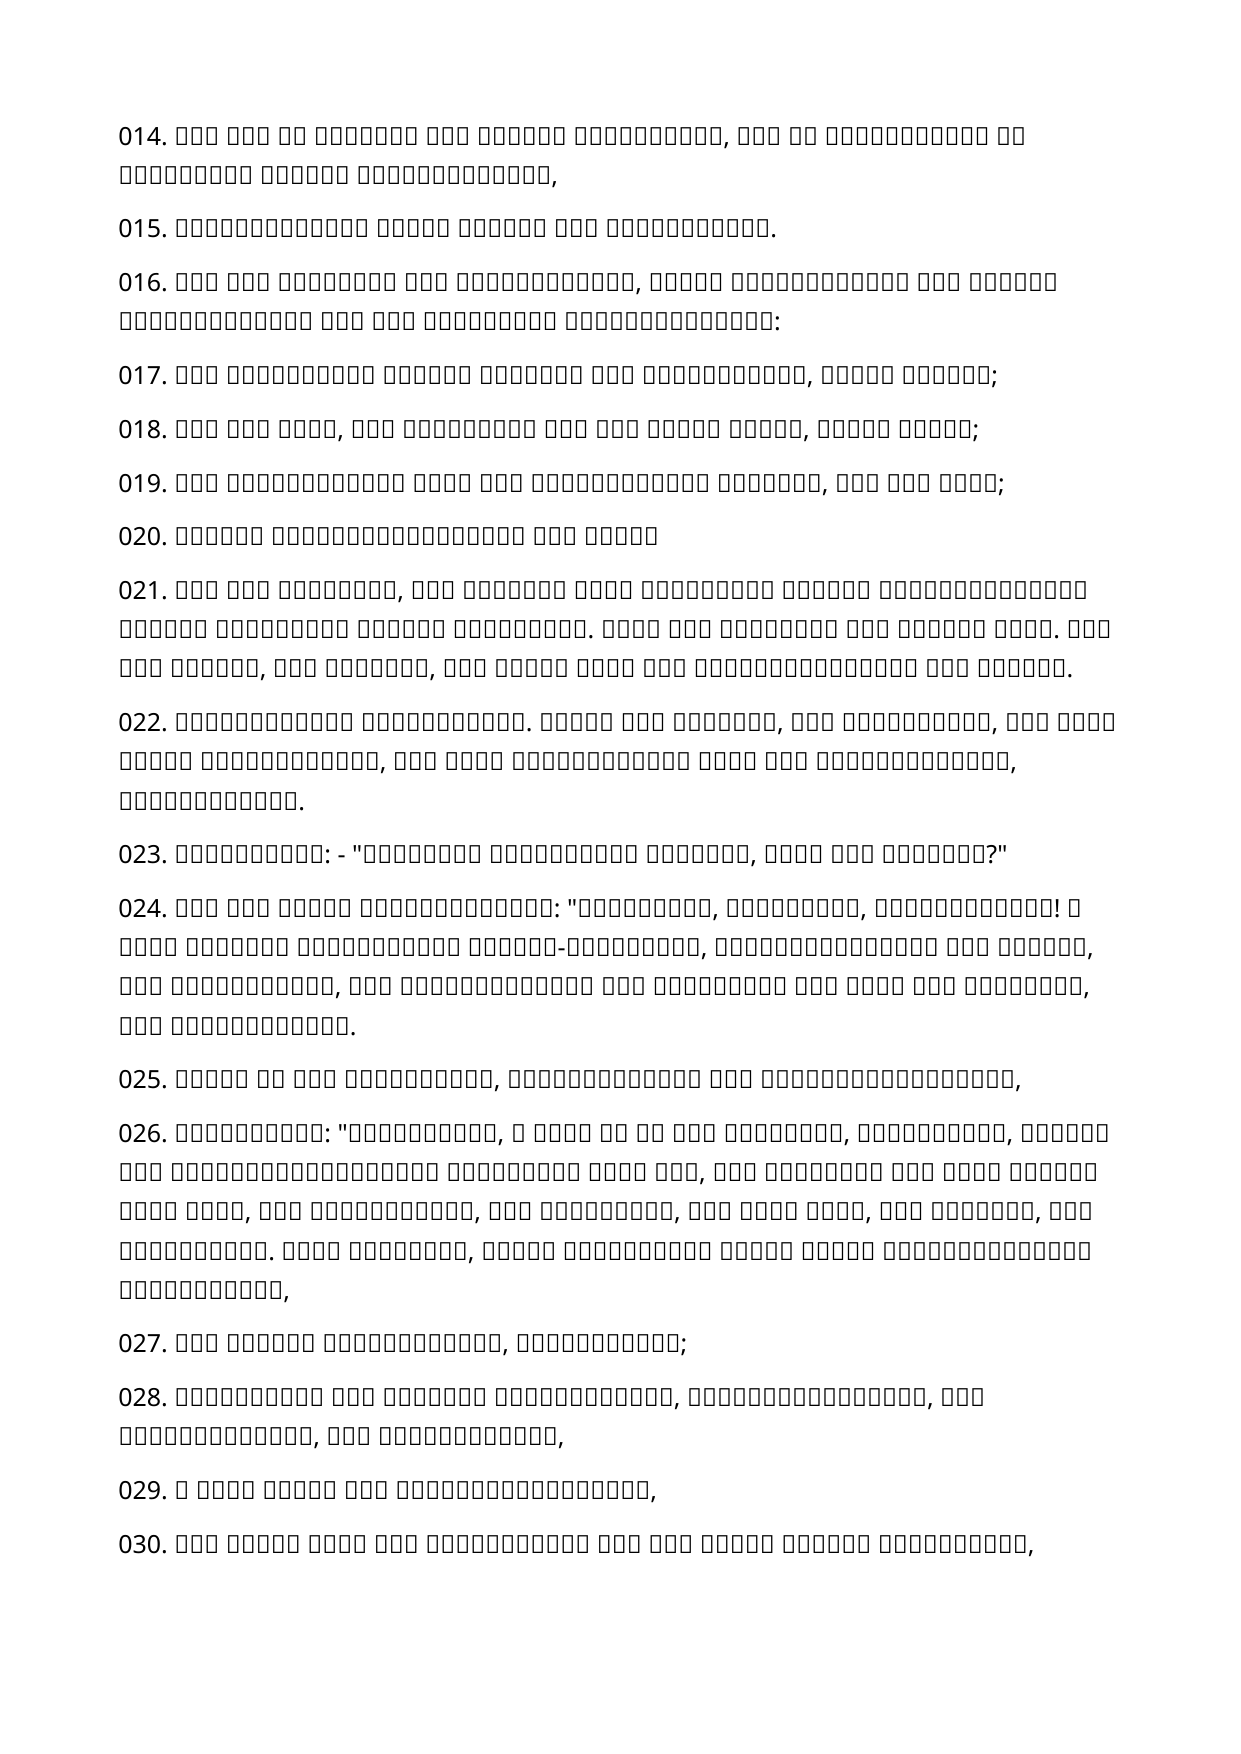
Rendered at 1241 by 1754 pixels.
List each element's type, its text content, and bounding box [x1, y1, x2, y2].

text 017.      ,  ; [118, 358, 1122, 392]
text 016.     ,         : [118, 265, 1122, 338]
text 020.     [118, 519, 1122, 553]
text 018.   ,      ,  ; [118, 411, 1122, 446]
text 027.   , ; [118, 1326, 1122, 1360]
text 026. : ",      , ,      ,       ,  ,  ,   ,  ,  .  ,      , [118, 1116, 1122, 1306]
text 015.     . [118, 211, 1122, 245]
text 025.    ,   , [118, 1062, 1122, 1096]
text 024.    : ", , !     -,   ,  ,        ,  . [118, 891, 1122, 1042]
text 023. : - "  ,   ?" [118, 837, 1122, 871]
text 022.  .   ,  ,    ,      , . [118, 705, 1122, 817]
text 030.          , [118, 1526, 1122, 1561]
text 029.     , [118, 1473, 1122, 1507]
text 028.    , ,  ,  , [118, 1380, 1122, 1453]
text 014.       ,       , [118, 118, 1122, 191]
text 019.      ,   ; [118, 465, 1122, 499]
text 021.   ,          .      .   ,  ,       . [118, 573, 1122, 685]
